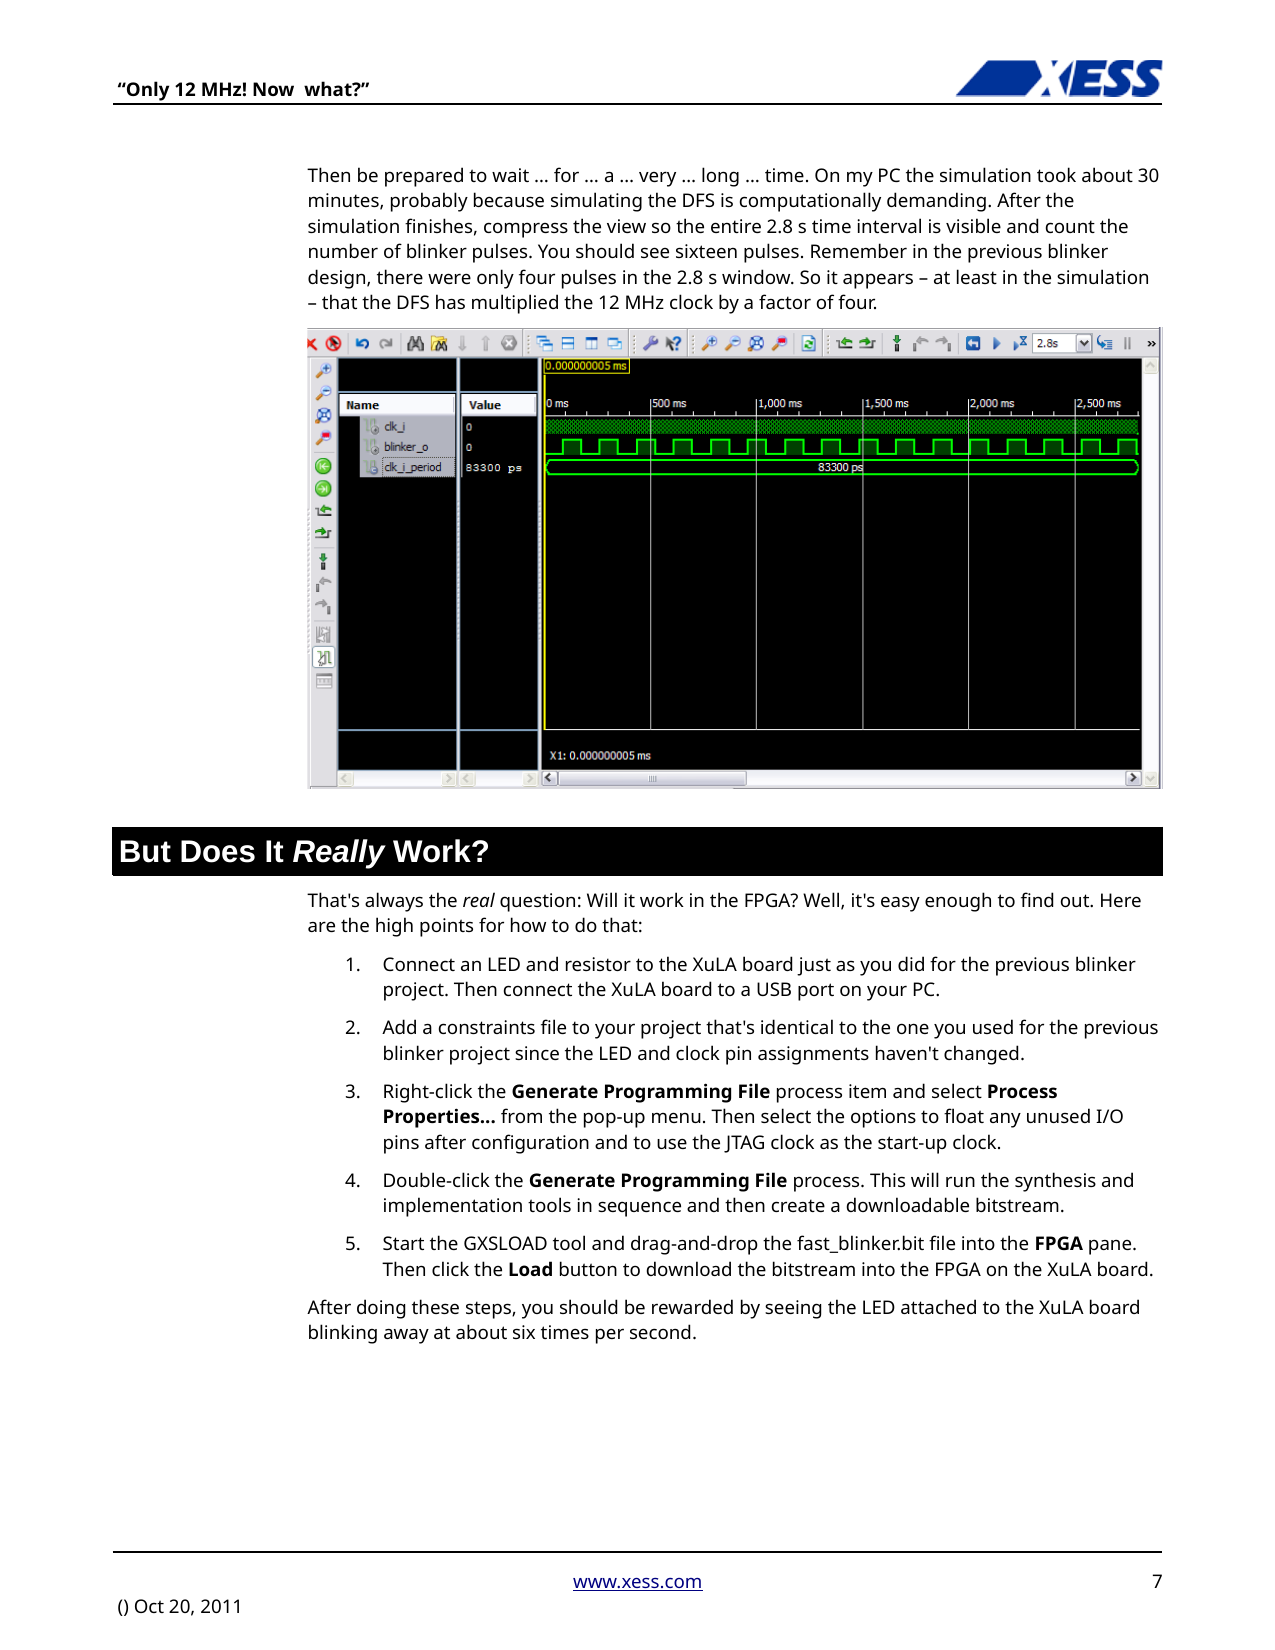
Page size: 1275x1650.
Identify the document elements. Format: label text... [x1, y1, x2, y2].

text After doing these steps, you should be rewarded by seeing the LED attached to the XuLA board blinking away at about six times per second. [307, 1294, 1162, 1345]
list Double-click the Generate Programming File process. This will run the synthesis and implementation tools in sequence and then create a downloadable bitstream. [345, 1167, 1162, 1218]
list Add a constraints file to your project that's identical to the one you used for the previous blinker project since the LED and clock pin assignments haven't changed. [345, 1014, 1162, 1065]
subtitle But Does It Really Work? [114, 828, 1162, 875]
list Right-click the Generate Programming File process item and select Process Properties... from the pop-up menu. Then select the options to float any unused I/O pins after configuration and to use the JTAG clock as the start-up clock. [345, 1078, 1162, 1154]
picture [307, 327, 1163, 789]
list Connect an LED and resistor to the XuLA board just as you did for the previous blinker project. Then connect the XuLA board to a USB port on your PC. [345, 951, 1162, 1002]
text Then be prepared to wait … for … a … very … long … time. On my PC the simulation took about 30 minutes, probably because simulating the DFS is computationally demanding. After the simulation finishes, compress the view so the entire 2.8 s time interval is visible and count the number of blinker pulses. You should see sixteen pulses. Remember in the previous blinker design, there were only four pulses in the 2.8 s window. So it appears – at least in the simulation – that the DFS has multiplied the 12 MHz clock by a factor of four. [307, 162, 1162, 315]
picture [955, 60, 1163, 97]
list Start the GXSLOAD tool and drag-and-drop the fast_blinker.bit file into the FPGA pane. Then click the Load button to download the bitstream into the FPGA on the XuLA board. [345, 1231, 1162, 1282]
text That's always the real question: Will it work in the FPGA? Well, it's easy enough to find out. Here are the high points for how to do that: [307, 887, 1162, 938]
